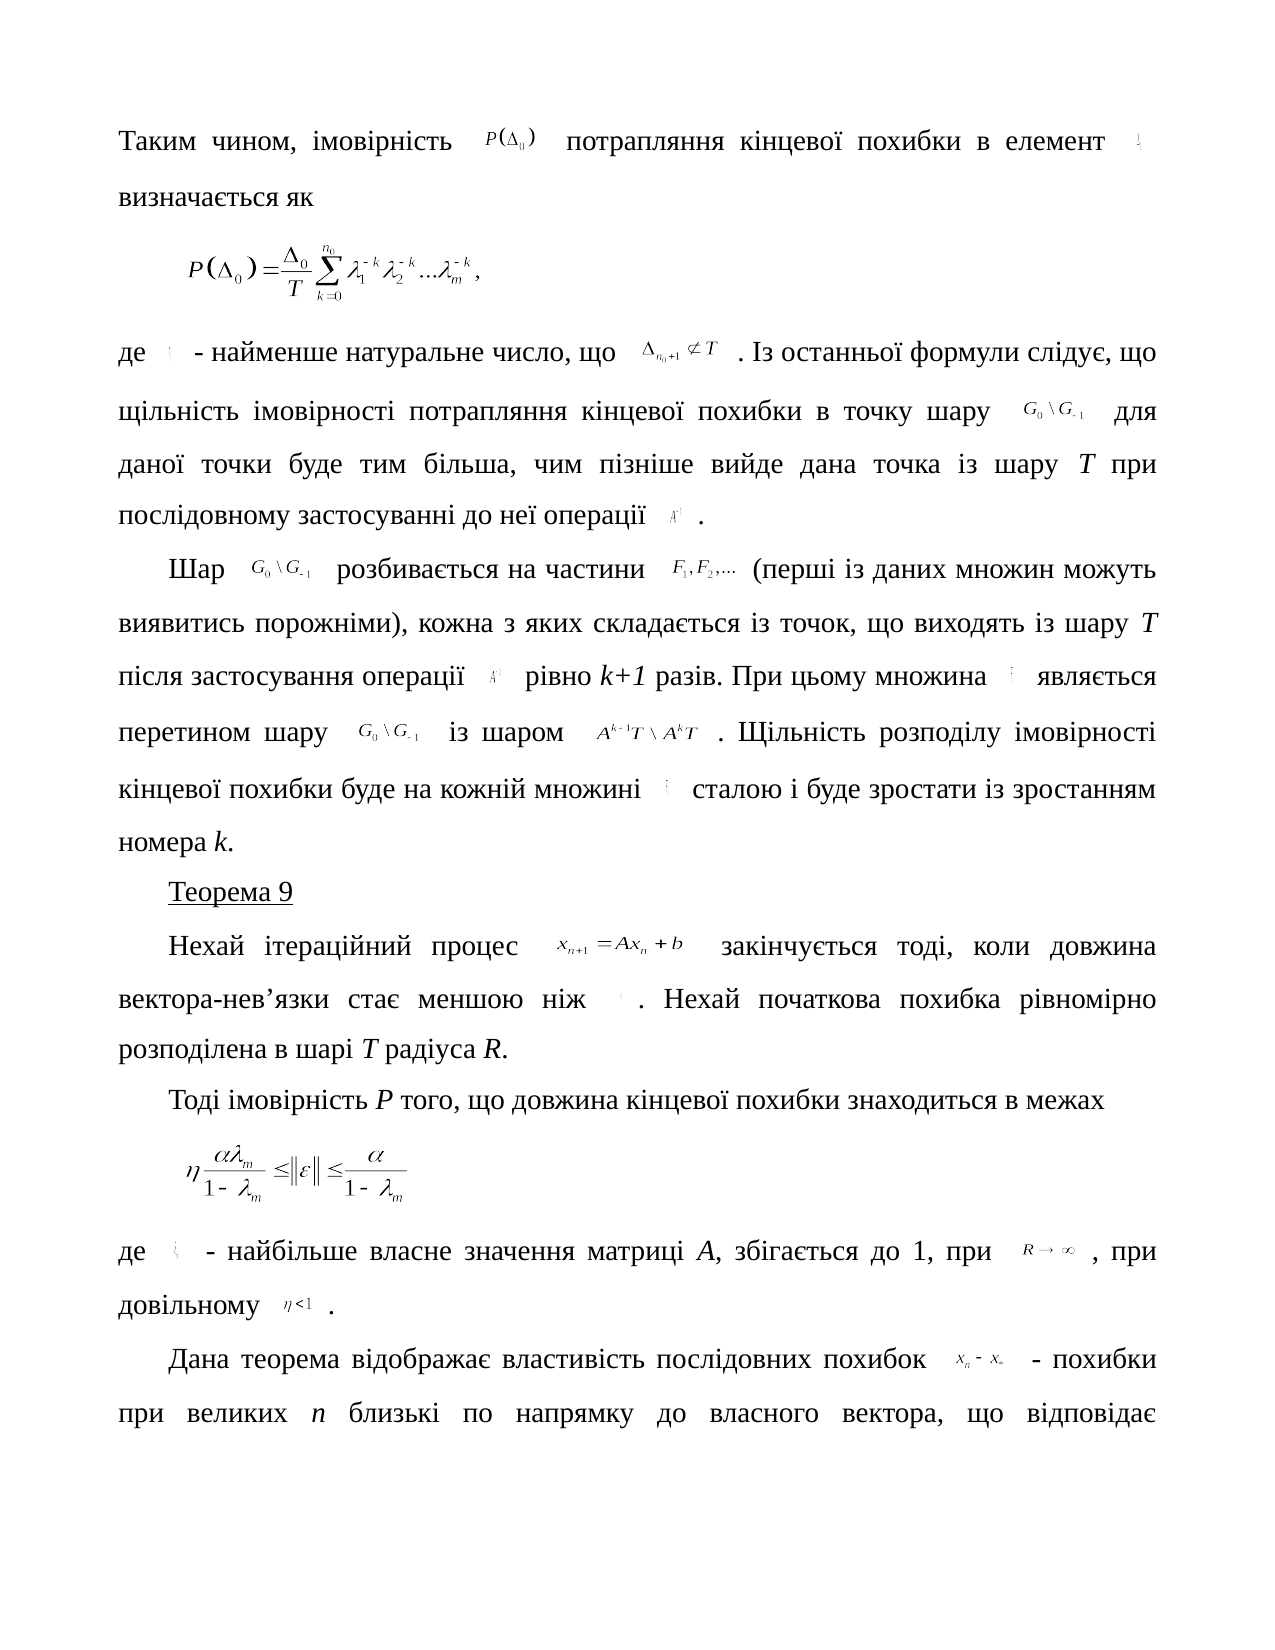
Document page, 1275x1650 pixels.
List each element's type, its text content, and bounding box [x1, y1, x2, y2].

text Таким чином, імовірність потрапляння кінцевої похибки в елемент визначається як [118, 118, 1157, 212]
text де - найменше натуральне число, що . Із останньої формули слідує, що щільність імовірності потрапляння кінцевої похибки в точку шару для даної точки буде тим більша, чим пізніше вийде дана точка із шару T при послідовному застосуванні до неї операції . [118, 329, 1157, 532]
text Теорема 9 [118, 874, 1157, 908]
text Шар розбивається на частини (перші із даних множин можуть виявитись порожніми), кожна з яких складається із точок, що виходять із шару T після застосування операції рівно k+1 разів. При цьому множина являється перетином шару із шаром . Щільність розподілу імовірності кінцевої похибки буде на кожній множині сталою і буде зростати із зростанням номера k. [118, 548, 1157, 858]
text Дана теорема відображає властивість послідовних похибок - похибки при великих n близькі по напрямку до власного вектора, що відповідає [118, 1339, 1157, 1428]
text де - найбільше власне значення матриці А, збігається до 1, при , при довільному . [118, 1230, 1157, 1322]
text Нехай ітераційний процес закінчується тоді, коли довжина вектора-нев’язки стає меншою ніж . Нехай початкова похибка рівномірно розподілена в шарі T радіуса R. [118, 925, 1157, 1065]
text Тоді імовірність P того, що довжина кінцевої похибки знаходиться в межах [118, 1082, 1157, 1115]
